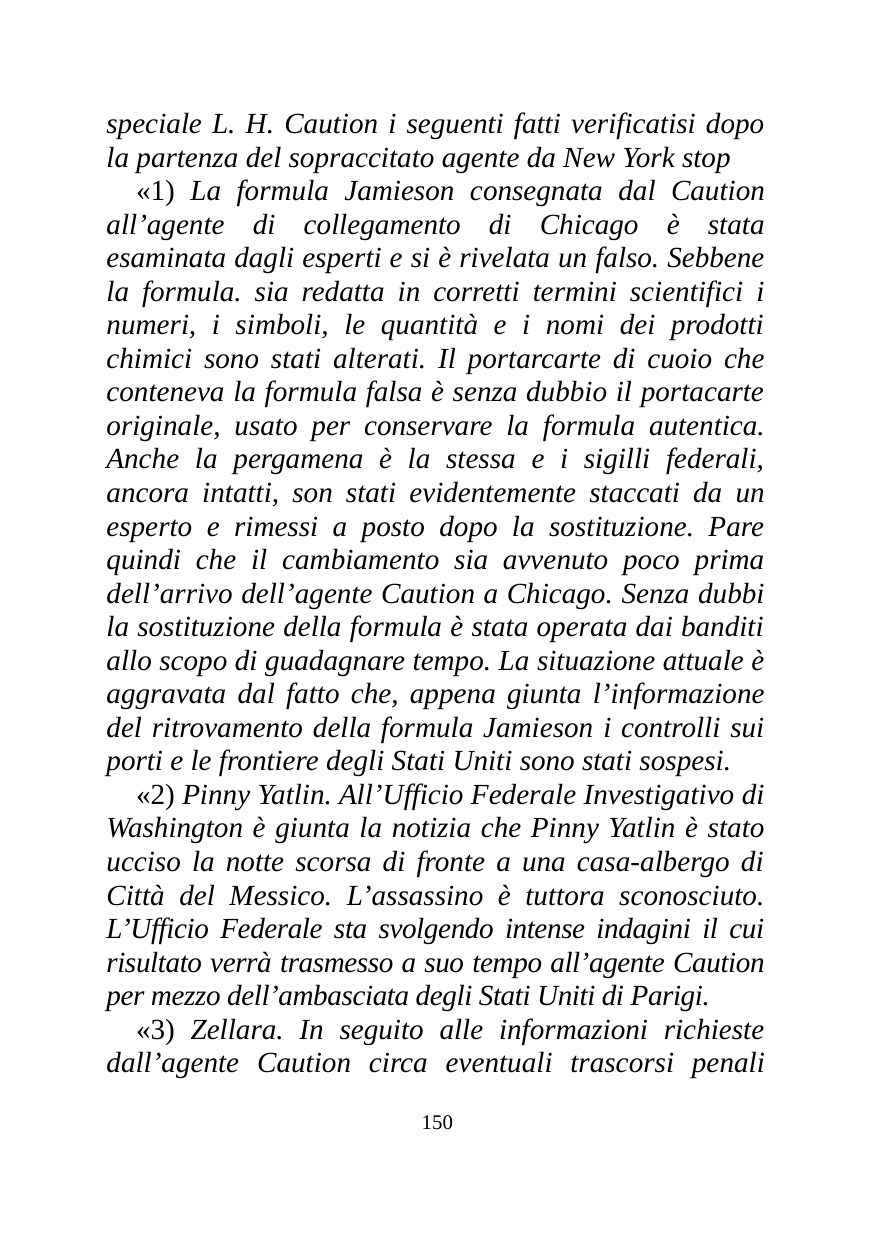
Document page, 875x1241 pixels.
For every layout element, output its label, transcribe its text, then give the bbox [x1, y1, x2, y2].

text «3) Zellara. In seguito alle informazioni richieste dall’agente Caution circa eventuali trascorsi penali [106, 1012, 768, 1079]
text «1) La formula Jamieson consegnata dal Caution all’agente di collegamento di Chicago è stata esaminata dagli esperti e si è rivelata un falso. Sebbene la formula. sia redatta in corretti termini scientifici i numeri, i simboli, le quantità e i nomi dei prodotti chimici sono stati alterati. Il portarcarte di cuoio che conteneva la formula falsa è senza dubbio il portacarte originale, usato per conservare la formula autentica. Anche la pergamena è la stessa e i sigilli federali, ancora intatti, son stati evidentemente staccati da un esperto e rimessi a posto dopo la sostituzione. Pare quindi che il cambiamento sia avvenuto poco prima dell’arrivo dell’agente Caution a Chicago. Senza dubbi la sostituzione della formula è stata operata dai banditi allo scopo di guadagnare tempo. La situazione attuale è aggravata dal fatto che, appena giunta l’informazione del ritrovamento della formula Jamieson i controlli sui porti e le frontiere degli Stati Uniti sono stati sospesi. [106, 173, 768, 777]
text speciale L. H. Caution i seguenti fatti verificatisi dopo la partenza del sopraccitato agente da New York stop [106, 106, 768, 173]
text «2) Pinny Yatlin. All’Ufficio Federale Investigativo di Washington è giunta la notizia che Pinny Yatlin è stato ucciso la notte scorsa di fronte a una casa-albergo di Città del Messico. L’assassino è tuttora sconosciuto. L’Ufficio Federale sta svolgendo intense indagini il cui risultato verrà trasmesso a suo tempo all’agente Caution per mezzo dell’ambasciata degli Stati Uniti di Parigi. [106, 777, 768, 1012]
